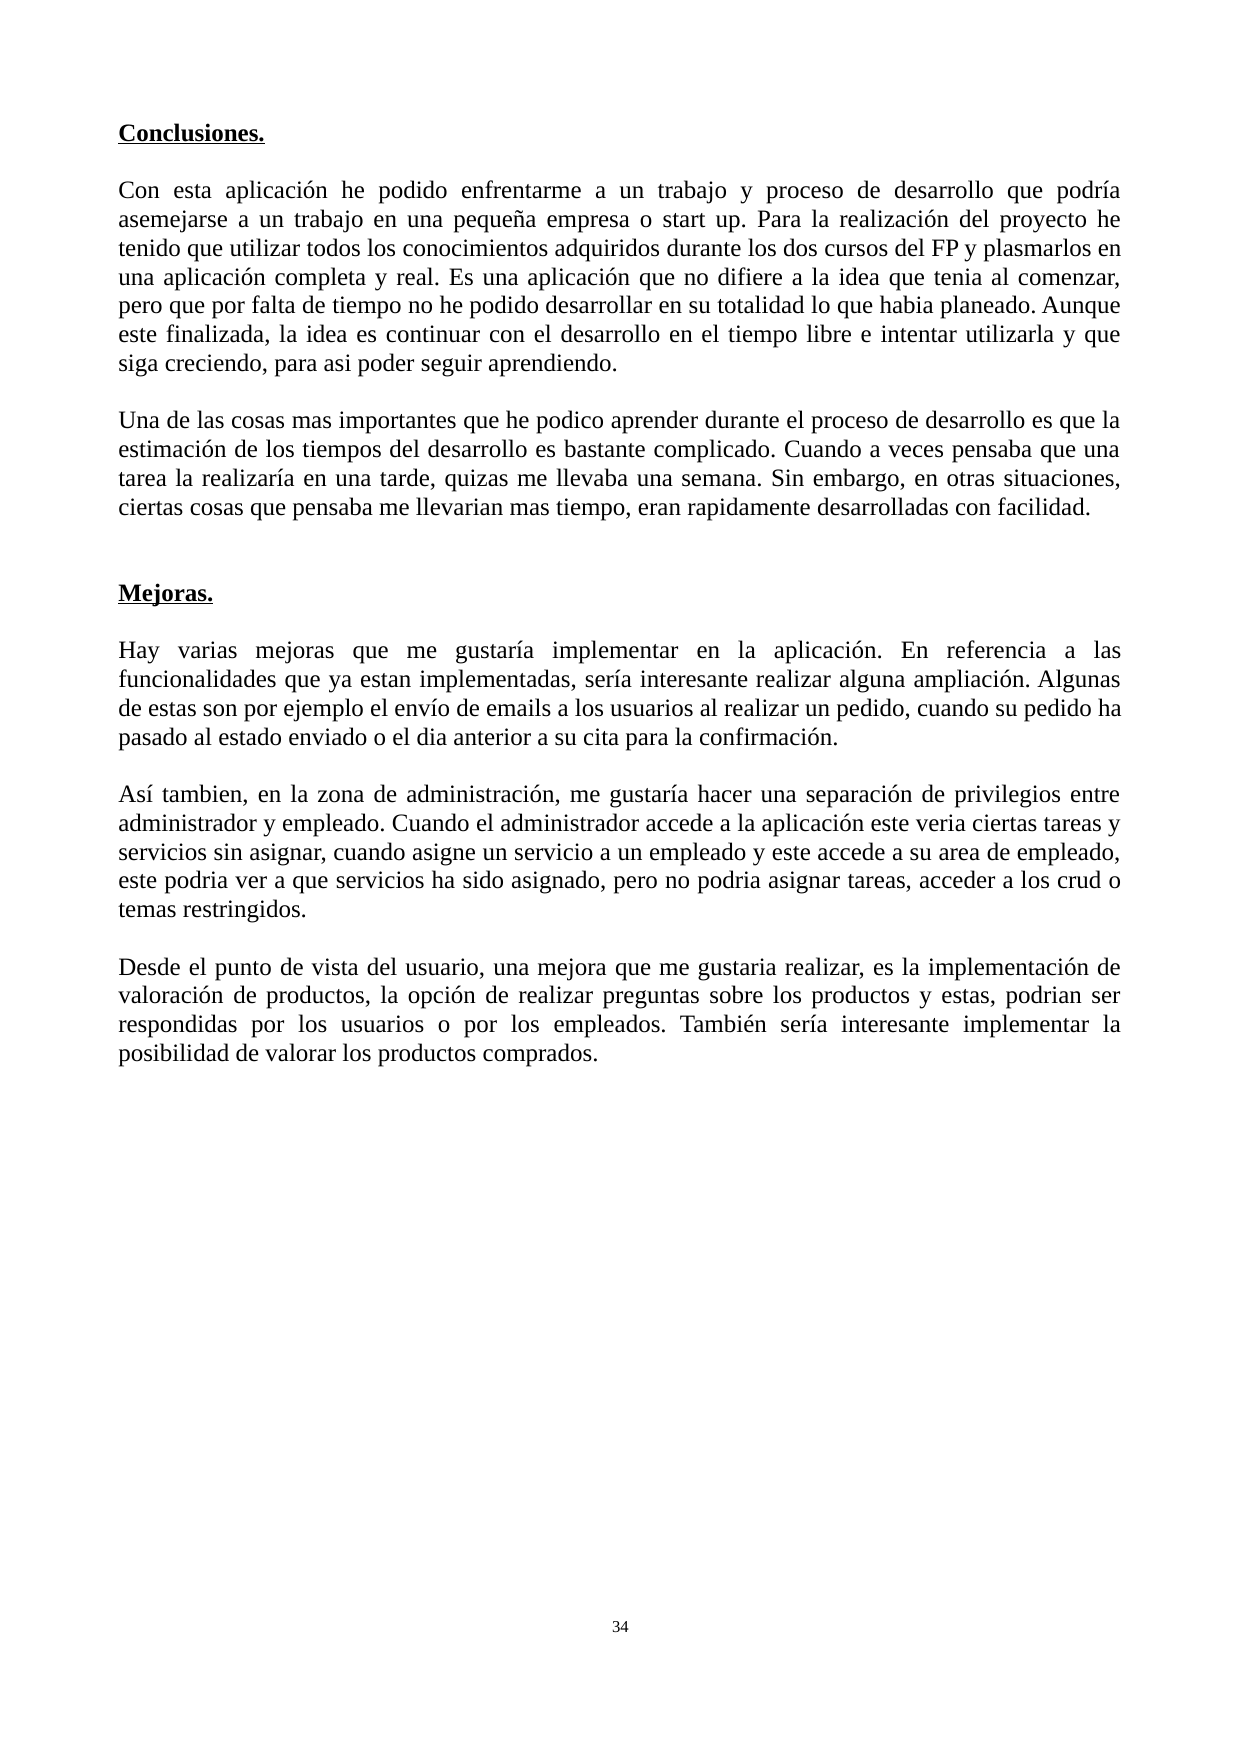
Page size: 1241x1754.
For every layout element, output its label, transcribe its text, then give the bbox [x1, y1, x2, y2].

text Mejoras. [118, 578, 1122, 607]
text Una de las cosas mas importantes que he podico aprender durante el proceso de desarrollo es que la estimación de los tiempos del desarrollo es bastante complicado. Cuando a veces pensaba que una tarea la realizaría en una tarde, quizas me llevaba una semana. Sin embargo, en otras situaciones, ciertas cosas que pensaba me llevarian mas tiempo, eran rapidamente desarrolladas con facilidad. [118, 406, 1122, 521]
text Conclusiones. [118, 118, 1122, 147]
text Con esta aplicación he podido enfrentarme a un trabajo y proceso de desarrollo que podría asemejarse a un trabajo en una pequeña empresa o start up. Para la realización del proyecto he tenido que utilizar todos los conocimientos adquiridos durante los dos cursos del FP y plasmarlos en una aplicación completa y real. Es una aplicación que no difiere a la idea que tenia al comenzar, pero que por falta de tiempo no he podido desarrollar en su totalidad lo que habia planeado. Aunque este finalizada, la idea es continuar con el desarrollo en el tiempo libre e intentar utilizarla y que siga creciendo, para asi poder seguir aprendiendo. [118, 176, 1122, 377]
text Así tambien, en la zona de administración, me gustaría hacer una separación de privilegios entre administrador y empleado. Cuando el administrador accede a la aplicación este veria ciertas tareas y servicios sin asignar, cuando asigne un servicio a un empleado y este accede a su area de empleado, este podria ver a que servicios ha sido asignado, pero no podria asignar tareas, acceder a los crud o temas restringidos. [118, 779, 1122, 923]
text Hay varias mejoras que me gustaría implementar en la aplicación. En referencia a las funcionalidades que ya estan implementadas, sería interesante realizar alguna ampliación. Algunas de estas son por ejemplo el envío de emails a los usuarios al realizar un pedido, cuando su pedido ha pasado al estado enviado o el dia anterior a su cita para la confirmación. [118, 636, 1122, 751]
text Desde el punto de vista del usuario, una mejora que me gustaria realizar, es la implementación de valoración de productos, la opción de realizar preguntas sobre los productos y estas, podrian ser respondidas por los usuarios o por los empleados. También sería interesante implementar la posibilidad de valorar los productos comprados. [118, 952, 1122, 1067]
